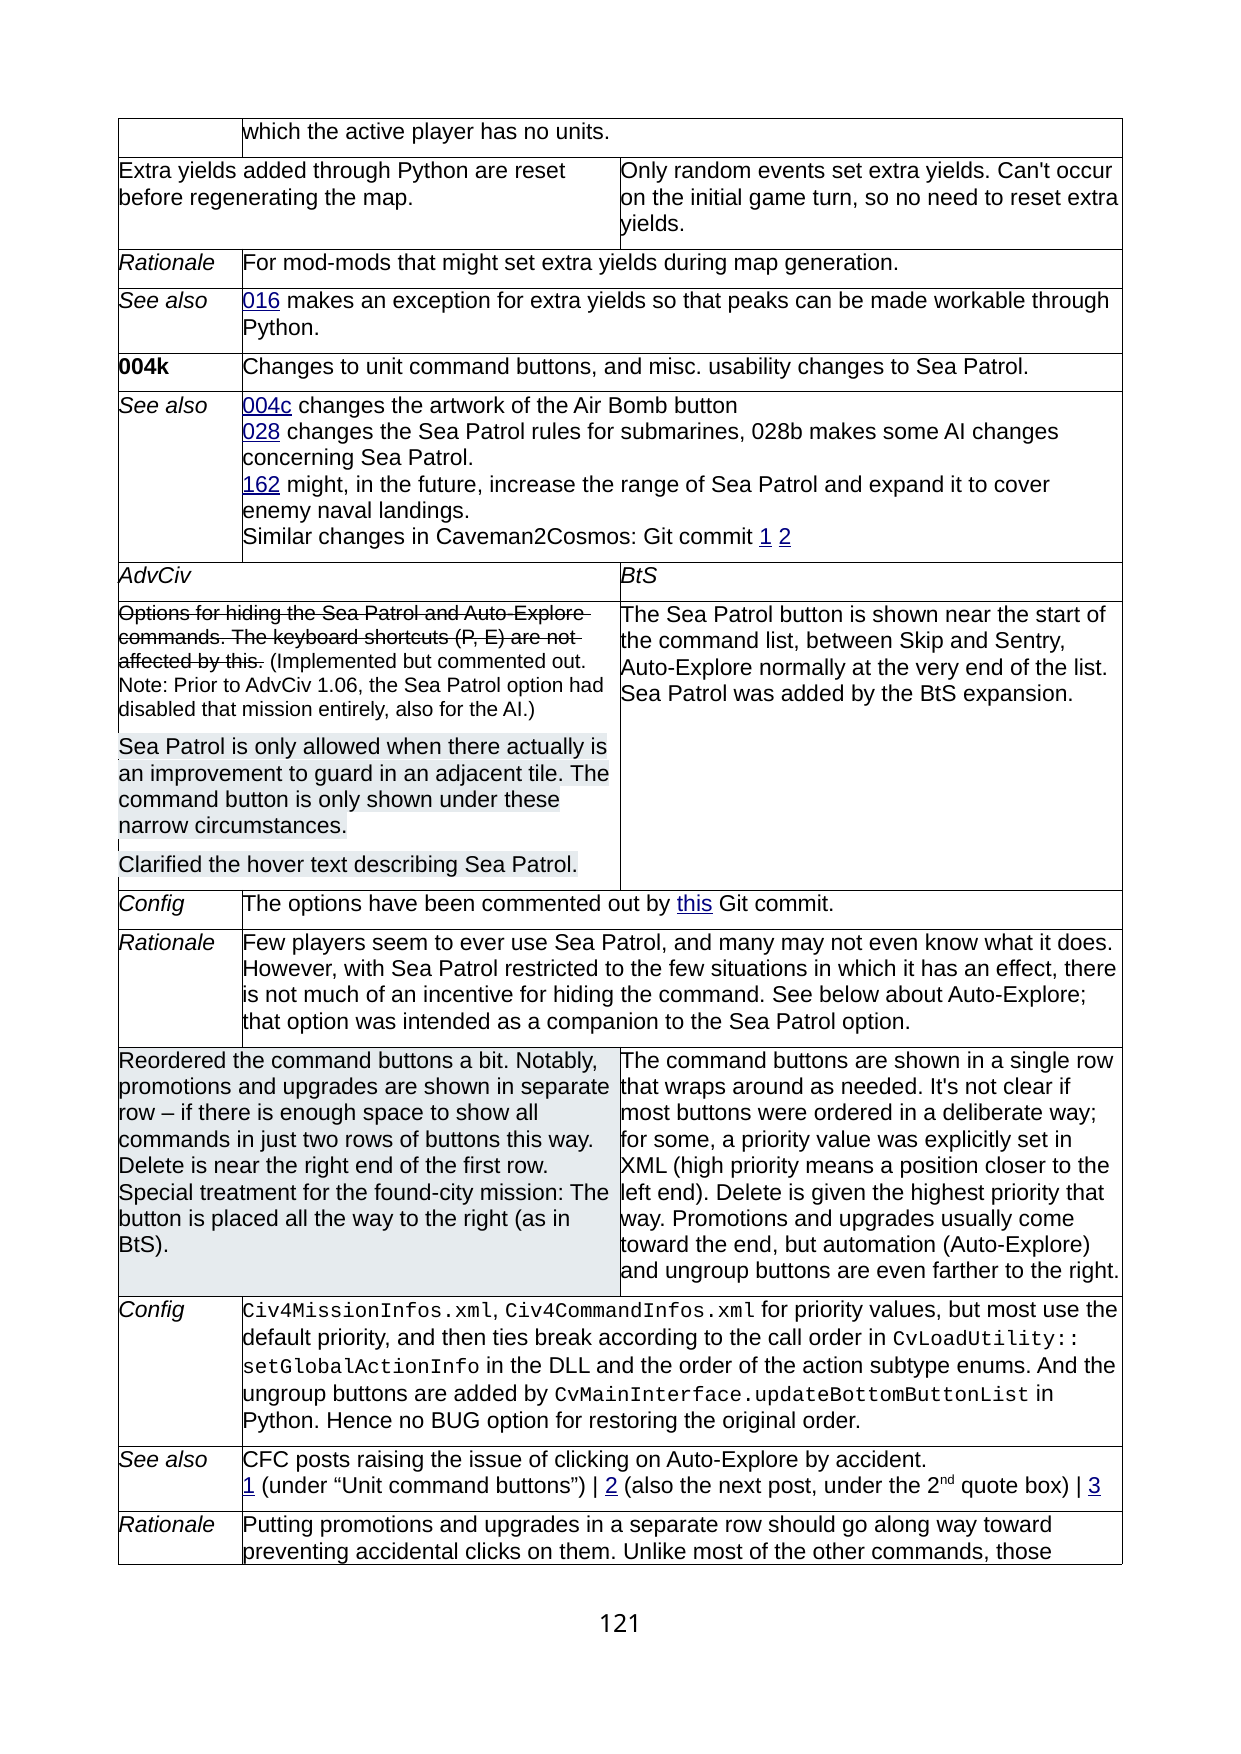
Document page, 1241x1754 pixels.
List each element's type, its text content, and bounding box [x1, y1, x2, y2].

table_cell For mod-mods that might set extra yields during map generation. [243, 250, 1122, 287]
table_cell Few players seem to ever use Sea Patrol, and many may not even know what it does. However, with Sea Patrol restricted to the few situations in which it has an effect, there is not much of an incentive for hiding the command. See below about Auto-Explore; that option was intended as a companion to the Sea Patrol option. [243, 930, 1122, 1047]
table_cell Civ4MissionInfos.xml, Civ4CommandInfos.xml for priority values, but most use the default priority, and then ties break according to the call order in CvLoadUtility:: setGlobalActionInfo in the DLL and the order of the action subtype enums. And the ungroup buttons are added by CvMainInterface.updateBottomButtonList in Python. Hence no BUG option for restoring the original order. [243, 1297, 1122, 1446]
table_cell Changes to unit command buttons, and misc. usability changes to Sea Patrol. [243, 354, 1122, 391]
table_cell Rationale [119, 930, 242, 1047]
table_cell Rationale [119, 250, 242, 287]
table_cell AdvCiv [119, 563, 620, 601]
table_cell 016 makes an exception for extra yields so that peaks can be made workable through Python. [243, 289, 1122, 353]
table_cell which the active player has no units. [243, 119, 1122, 157]
table_cell Putting promotions and upgrades in a separate row should go along way toward preventing accidental clicks on them. Unlike most of the other commands, those [243, 1512, 1122, 1564]
table_cell 004k [119, 354, 242, 391]
table_cell The Sea Patrol button is shown near the start of the command list, between Skip and Sentry, Auto-Explore normally at the very end of the list. Sea Patrol was added by the BtS expansion. [621, 602, 1122, 890]
table_cell BtS [621, 563, 1122, 601]
table_cell [119, 119, 242, 157]
table_cell Config [119, 891, 242, 929]
table_cell Rationale [119, 1512, 242, 1564]
table_cell See also [119, 1447, 242, 1511]
table_cell See also [119, 392, 242, 562]
table_cell Only random events set extra yields. Can't occur on the initial game turn, so no need to reset extra yields. [621, 158, 1122, 248]
table_cell Config [119, 1297, 242, 1446]
table_cell Options for hiding the Sea Patrol and Auto-Explore commands. The keyboard shortcuts (P, E) are not affected by this. (Implemented but commented out. Note: Prior to AdvCiv 1.06, the Sea Patrol option had disabled that mission entirely, also for the AI.) Sea Patrol is only allowed when there actually is an improvement to guard in an adjacent tile. The command button is only shown under these narrow circumstances. Clarified the hover text describing Sea Patrol. [119, 602, 620, 890]
table_cell Reordered the command buttons a bit. Notably, promotions and upgrades are shown in separate row – if there is enough space to show all commands in just two rows of buttons this way. Delete is near the right end of the first row. Special treatment for the found-city mission: The button is placed all the way to the right (as in BtS). [119, 1048, 620, 1296]
table_cell The command buttons are shown in a single row that wraps around as needed. It's not clear if most buttons were ordered in a deliberate way; for some, a priority value was explicitly set in XML (high priority means a position closer to the left end). Delete is given the highest priority that way. Promotions and upgrades usually come toward the end, but automation (Auto-Explore) and ungroup buttons are even farther to the right. [621, 1048, 1122, 1296]
table_cell The options have been commented out by this Git commit. [243, 891, 1122, 929]
table_cell CFC posts raising the issue of clicking on Auto-Explore by accident. 1 (under “Unit command buttons”) | 2 (also the next post, under the 2nd quote box) | 3 [243, 1447, 1122, 1511]
table_cell Extra yields added through Python are reset before regenerating the map. [119, 158, 620, 248]
table_cell 004c changes the artwork of the Air Bomb button 028 changes the Sea Patrol rules for submarines, 028b makes some AI changes concerning Sea Patrol. 162 might, in the future, increase the range of Sea Patrol and expand it to cover enemy naval landings. Similar changes in Caveman2Cosmos: Git commit 1 2 [243, 392, 1122, 562]
table_cell See also [119, 289, 242, 353]
